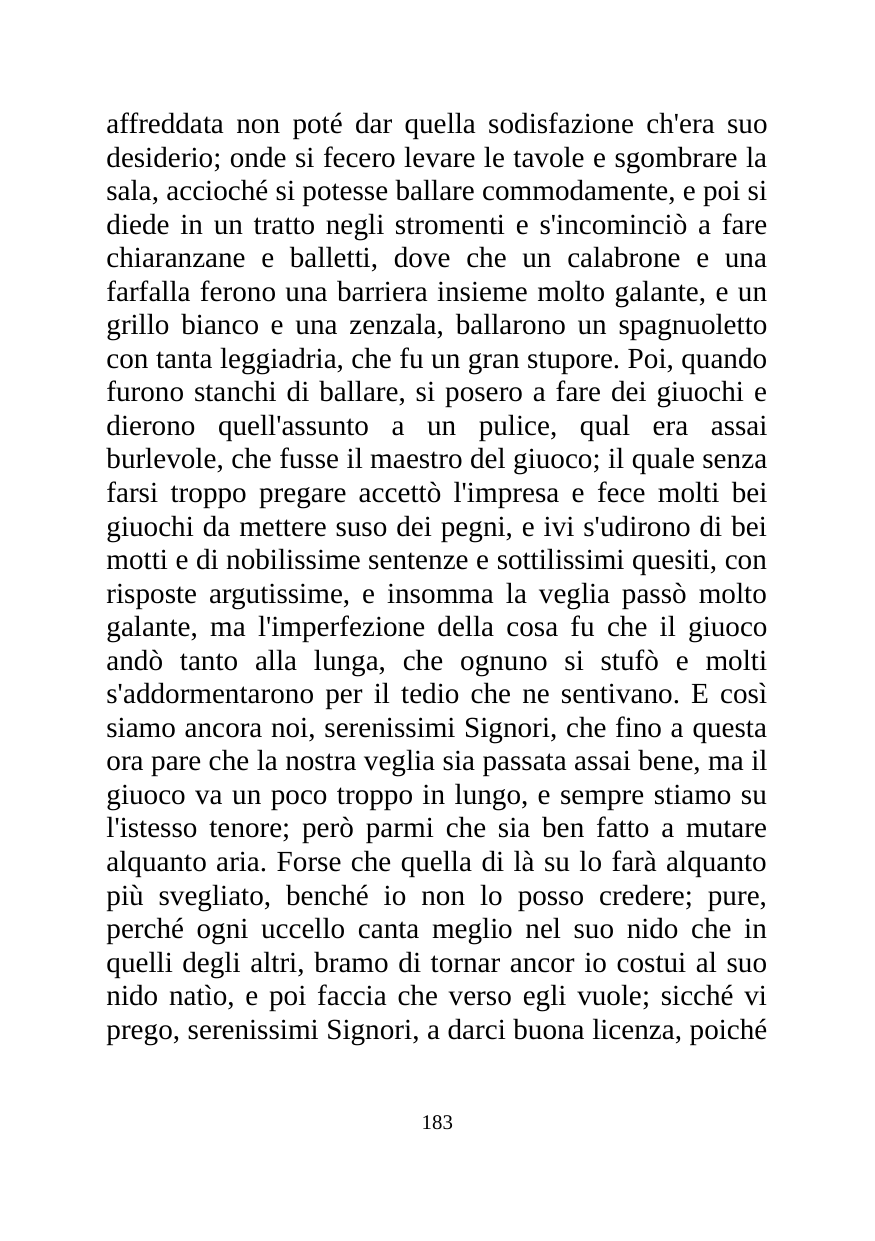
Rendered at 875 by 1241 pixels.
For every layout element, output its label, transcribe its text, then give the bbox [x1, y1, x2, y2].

text affreddata non poté dar quella sodisfazione ch'era suo desiderio; onde si fecero levare le tavole e sgombrare la sala, accioché si potesse ballare commodamente, e poi si diede in un tratto negli stromenti e s'incominciò a fare chiaranzane e balletti, dove che un calabrone e una farfalla ferono una barriera insieme molto galante, e un grillo bianco e una zenzala, ballarono un spagnuoletto con tanta leggiadria, che fu un gran stupore. Poi, quando furono stanchi di ballare, si posero a fare dei giuochi e dierono quell'assunto a un pulice, qual era assai burlevole, che fusse il maestro del giuoco; il quale senza farsi troppo pregare accettò l'impresa e fece molti bei giuochi da mettere suso dei pegni, e ivi s'udirono di bei motti e di nobilissime sentenze e sottilissimi quesiti, con risposte argutissime, e insomma la veglia passò molto galante, ma l'imperfezione della cosa fu che il giuoco andò tanto alla lunga, che ognuno si stufò e molti s'addormentarono per il tedio che ne sentivano. E così siamo ancora noi, serenissimi Signori, che fino a questa ora pare che la nostra veglia sia passata assai bene, ma il giuoco va un poco troppo in lungo, e sempre stiamo su l'istesso tenore; però parmi che sia ben fatto a mutare alquanto aria. Forse che quella di là su lo farà alquanto più svegliato, benché io non lo posso credere; pure, perché ogni uccello canta meglio nel suo nido che in quelli degli altri, bramo di tornar ancor io costui al suo nido natìo, e poi faccia che verso egli vuole; sicché vi prego, serenissimi Signori, a darci buona licenza, poiché [106, 106, 768, 1045]
